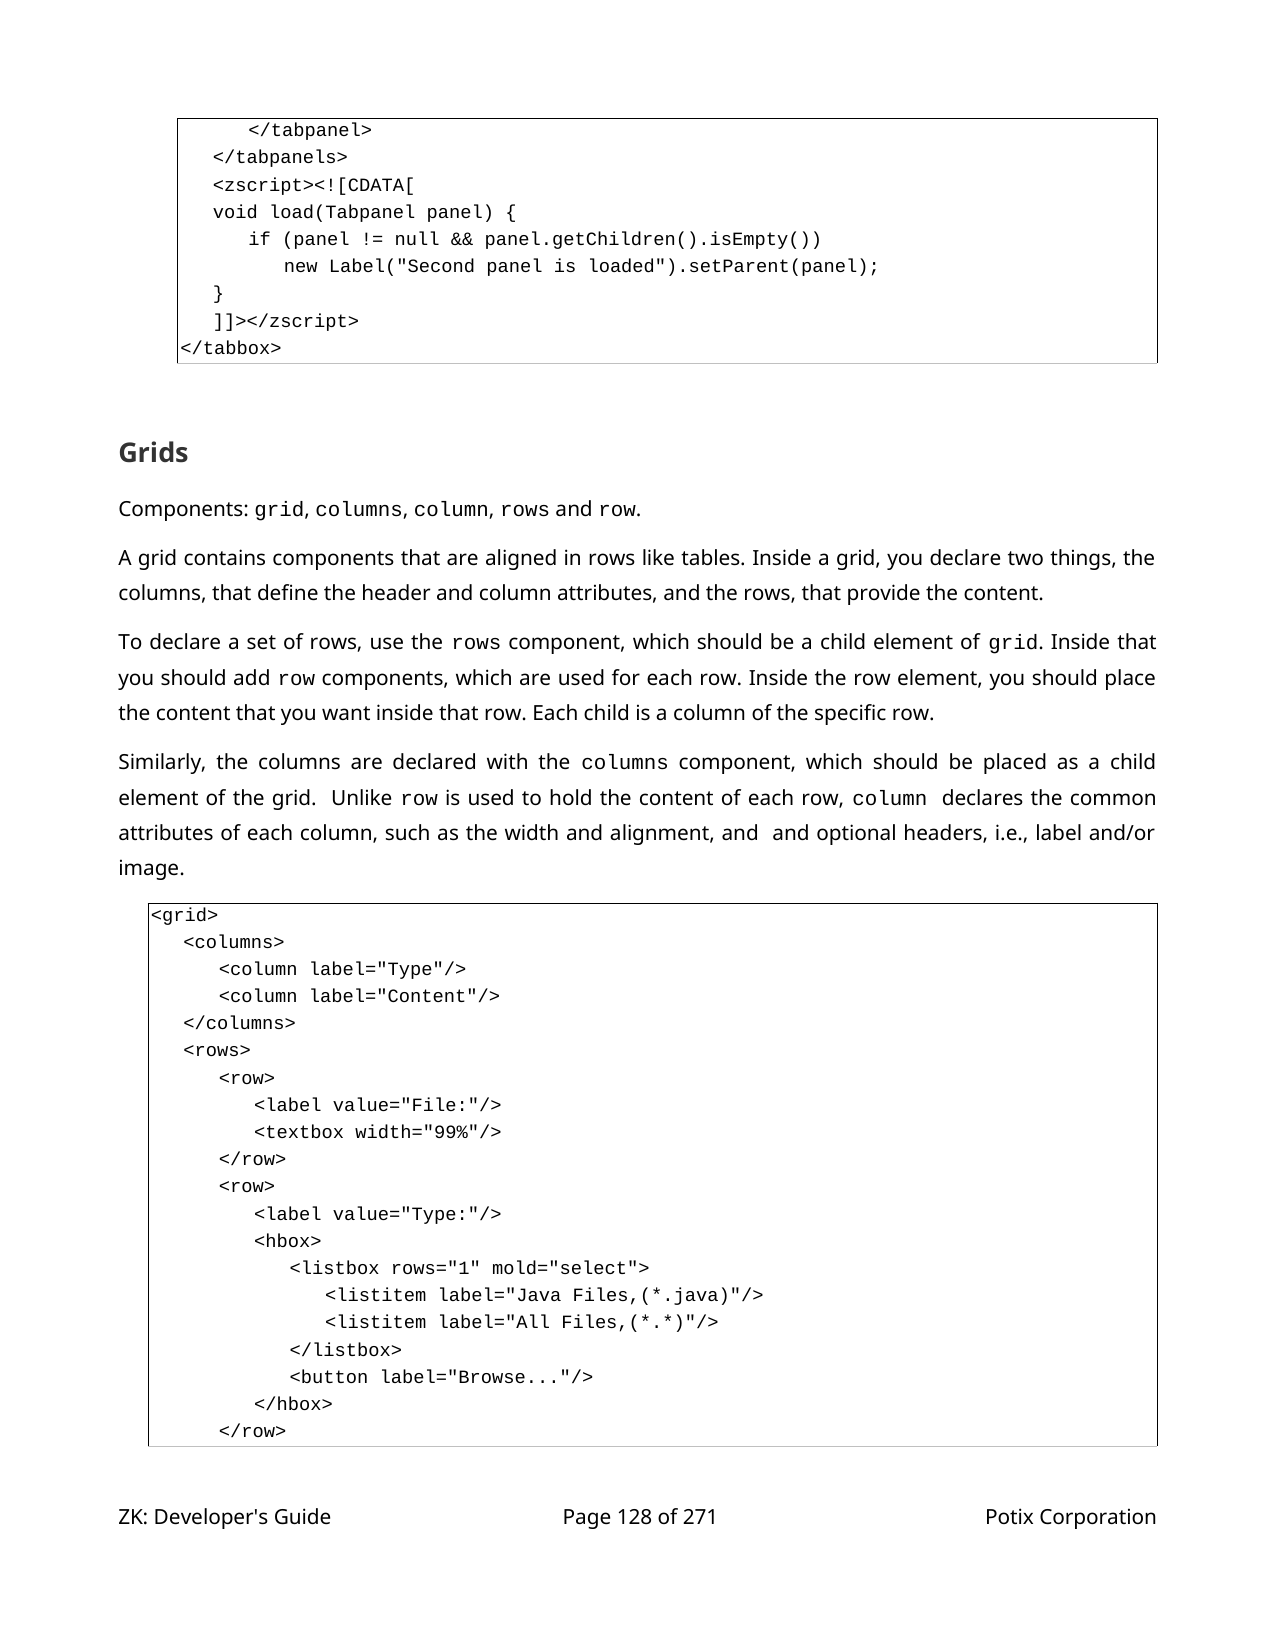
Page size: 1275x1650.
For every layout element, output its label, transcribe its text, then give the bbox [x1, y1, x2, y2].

text <column label="Content"/> [149, 984, 1157, 1008]
text </hbox> [149, 1392, 1157, 1416]
text ]]></zscript> [178, 308, 1157, 333]
text </tabpanels> [178, 145, 1157, 169]
text </listbox> [149, 1337, 1157, 1362]
text if (panel != null && panel.getChildren().isEmpty()) [178, 227, 1157, 251]
text <row> [149, 1174, 1157, 1198]
text <row> [149, 1066, 1157, 1090]
text <textbox width="99%"/> [149, 1120, 1157, 1144]
text </tabbox> [178, 336, 1157, 363]
text <hbox> [149, 1229, 1157, 1253]
text <listitem label="All Files,(*.*)"/> [149, 1310, 1157, 1334]
text A grid contains components that are aligned in rows like tables. Inside a grid, you declare two things, the columns, that define the header and column attributes, and the rows, that provide the content. [118, 543, 1157, 607]
subtitle Grids [118, 434, 1157, 471]
text <button label="Browse..."/> [149, 1364, 1157, 1389]
text </columns> [149, 1011, 1157, 1035]
text <grid> [149, 904, 1157, 927]
text <columns> [149, 929, 1157, 954]
text Components: grid, columns, column, rows and row. [118, 494, 1157, 523]
text <listitem label="Java Files,(*.java)"/> [149, 1283, 1157, 1307]
text } [178, 281, 1157, 306]
text void load(Tabpanel panel) { [178, 200, 1157, 224]
text To declare a set of rows, use the rows component, which should be a child element of grid. Inside that you should add row components, which are used for each row. Inside the row element, you should place the content that you want inside that row. Each child is a column of the specific row. [118, 627, 1157, 727]
text <column label="Type"/> [149, 957, 1157, 981]
text <listbox rows="1" mold="select"> [149, 1256, 1157, 1280]
text </tabpanel> [178, 119, 1157, 142]
text Similarly, the columns are declared with the columns component, which should be placed as a child element of the grid. Unlike row is used to hold the content of each row, column declares the common attributes of each column, such as the width and alignment, and and optional headers, i.e., label and/or image. [118, 747, 1157, 882]
text <label value="Type:"/> [149, 1201, 1157, 1226]
text <label value="File:"/> [149, 1093, 1157, 1117]
text </row> [149, 1147, 1157, 1171]
text <rows> [149, 1038, 1157, 1063]
text new Label("Second panel is loaded").setParent(panel); [178, 254, 1157, 278]
text <zscript><![CDATA[ [178, 172, 1157, 197]
text </row> [149, 1419, 1157, 1446]
